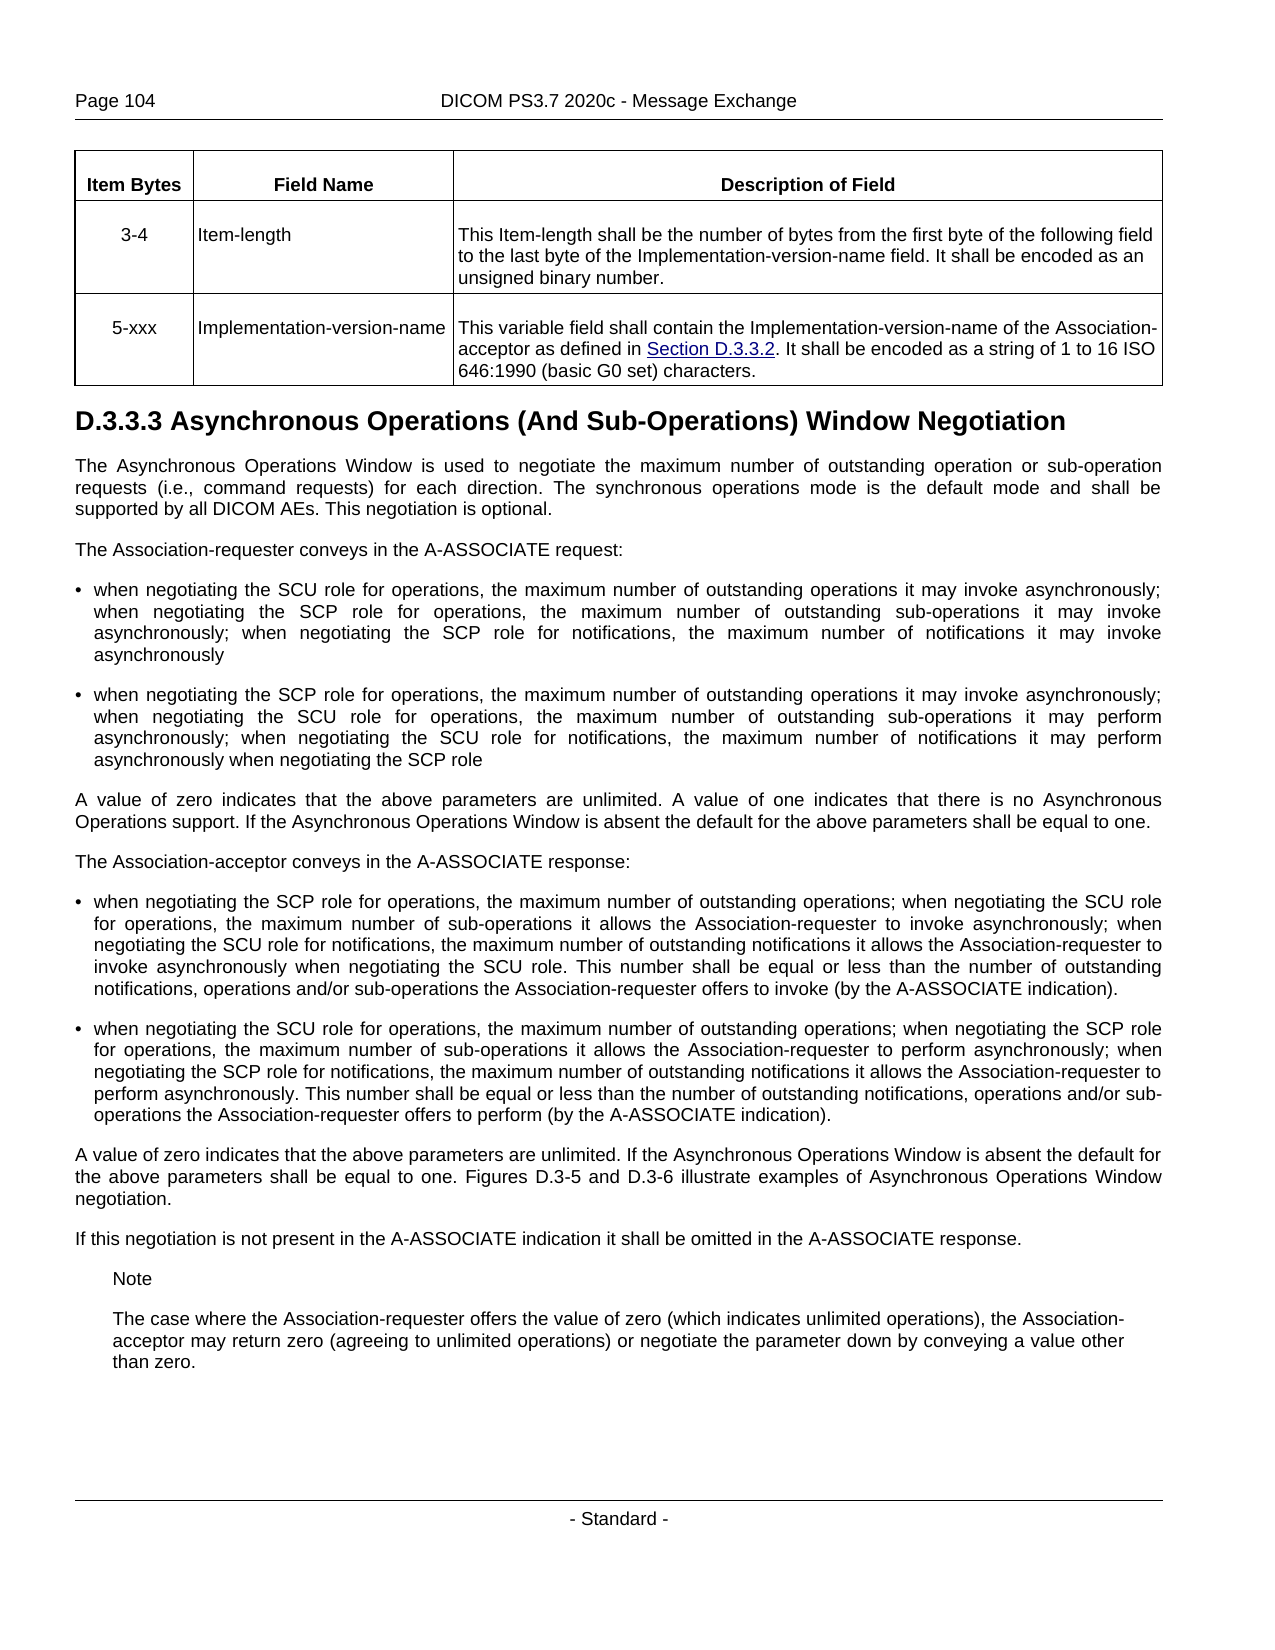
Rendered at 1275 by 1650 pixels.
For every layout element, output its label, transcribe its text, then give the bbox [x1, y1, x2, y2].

table_cell 3-4 [76, 201, 193, 292]
text A value of zero indicates that the above parameters are unlimited. If the Asynchronous Operations Window is absent the default for the above parameters shall be equal to one. Figures D.3-5 and D.3-6 illustrate examples of Asynchronous Operations Window negotiation. [75, 1144, 1162, 1209]
text Note [112, 1268, 1125, 1289]
table_header Item Bytes [76, 151, 193, 200]
text • when negotiating the SCP role for operations, the maximum number of outstanding operations it may invoke asynchronously; when negotiating the SCU role for operations, the maximum number of outstanding sub-operations it may perform asynchronously; when negotiating the SCU role for notifications, the maximum number of notifications it may perform asynchronously when negotiating the SCP role [75, 684, 1162, 770]
table_cell Implementation-version-name [194, 294, 453, 385]
text D.3.3.3 Asynchronous Operations (And Sub-Operations) Window Negotiation [75, 405, 1162, 436]
text • when negotiating the SCU role for operations, the maximum number of outstanding operations; when negotiating the SCP role for operations, the maximum number of sub-operations it allows the Association-requester to perform asynchronously; when negotiating the SCP role for notifications, the maximum number of outstanding notifications it allows the Association-requester to perform asynchronously. This number shall be equal or less than the number of outstanding notifications, operations and/or sub-operations the Association-requester offers to perform (by the A-ASSOCIATE indication). [75, 1018, 1162, 1125]
text • when negotiating the SCP role for operations, the maximum number of outstanding operations; when negotiating the SCU role for operations, the maximum number of sub-operations it allows the Association-requester to invoke asynchronously; when negotiating the SCU role for notifications, the maximum number of outstanding notifications it allows the Association-requester to invoke asynchronously when negotiating the SCU role. This number shall be equal or less than the number of outstanding notifications, operations and/or sub-operations the Association-requester offers to invoke (by the A-ASSOCIATE indication). [75, 891, 1162, 999]
text A value of zero indicates that the above parameters are unlimited. A value of one indicates that there is no Asynchronous Operations support. If the Asynchronous Operations Window is absent the default for the above parameters shall be equal to one. [75, 789, 1162, 832]
table_header Field Name [194, 151, 453, 200]
table_cell This variable field shall contain the Implementation-version-name of the Association-acceptor as defined in Section D.3.3.2. It shall be encoded as a string of 1 to 16 ISO 646:1990 (basic G0 set) characters. [454, 294, 1162, 385]
table_cell 5-xxx [76, 294, 193, 385]
text If this negotiation is not present in the A-ASSOCIATE indication it shall be omitted in the A-ASSOCIATE response. [75, 1228, 1162, 1249]
text The Asynchronous Operations Window is used to negotiate the maximum number of outstanding operation or sub-operation requests (i.e., command requests) for each direction. The synchronous operations mode is the default mode and shall be supported by all DICOM AEs. This negotiation is optional. [75, 455, 1162, 520]
table_header Description of Field [454, 151, 1162, 200]
text The case where the Association-requester offers the value of zero (which indicates unlimited operations), the Association-acceptor may return zero (agreeing to unlimited operations) or negotiate the parameter down by conveying a value other than zero. [112, 1308, 1125, 1373]
table_cell Item-length [194, 201, 453, 292]
text • when negotiating the SCU role for operations, the maximum number of outstanding operations it may invoke asynchronously; when negotiating the SCP role for operations, the maximum number of outstanding sub-operations it may invoke asynchronously; when negotiating the SCP role for notifications, the maximum number of notifications it may invoke asynchronously [75, 579, 1162, 665]
text The Association-acceptor conveys in the A-ASSOCIATE response: [75, 851, 1162, 872]
table_cell This Item-length shall be the number of bytes from the first byte of the following field to the last byte of the Implementation-version-name field. It shall be encoded as an unsigned binary number. [454, 201, 1162, 292]
text The Association-requester conveys in the A-ASSOCIATE request: [75, 538, 1162, 560]
